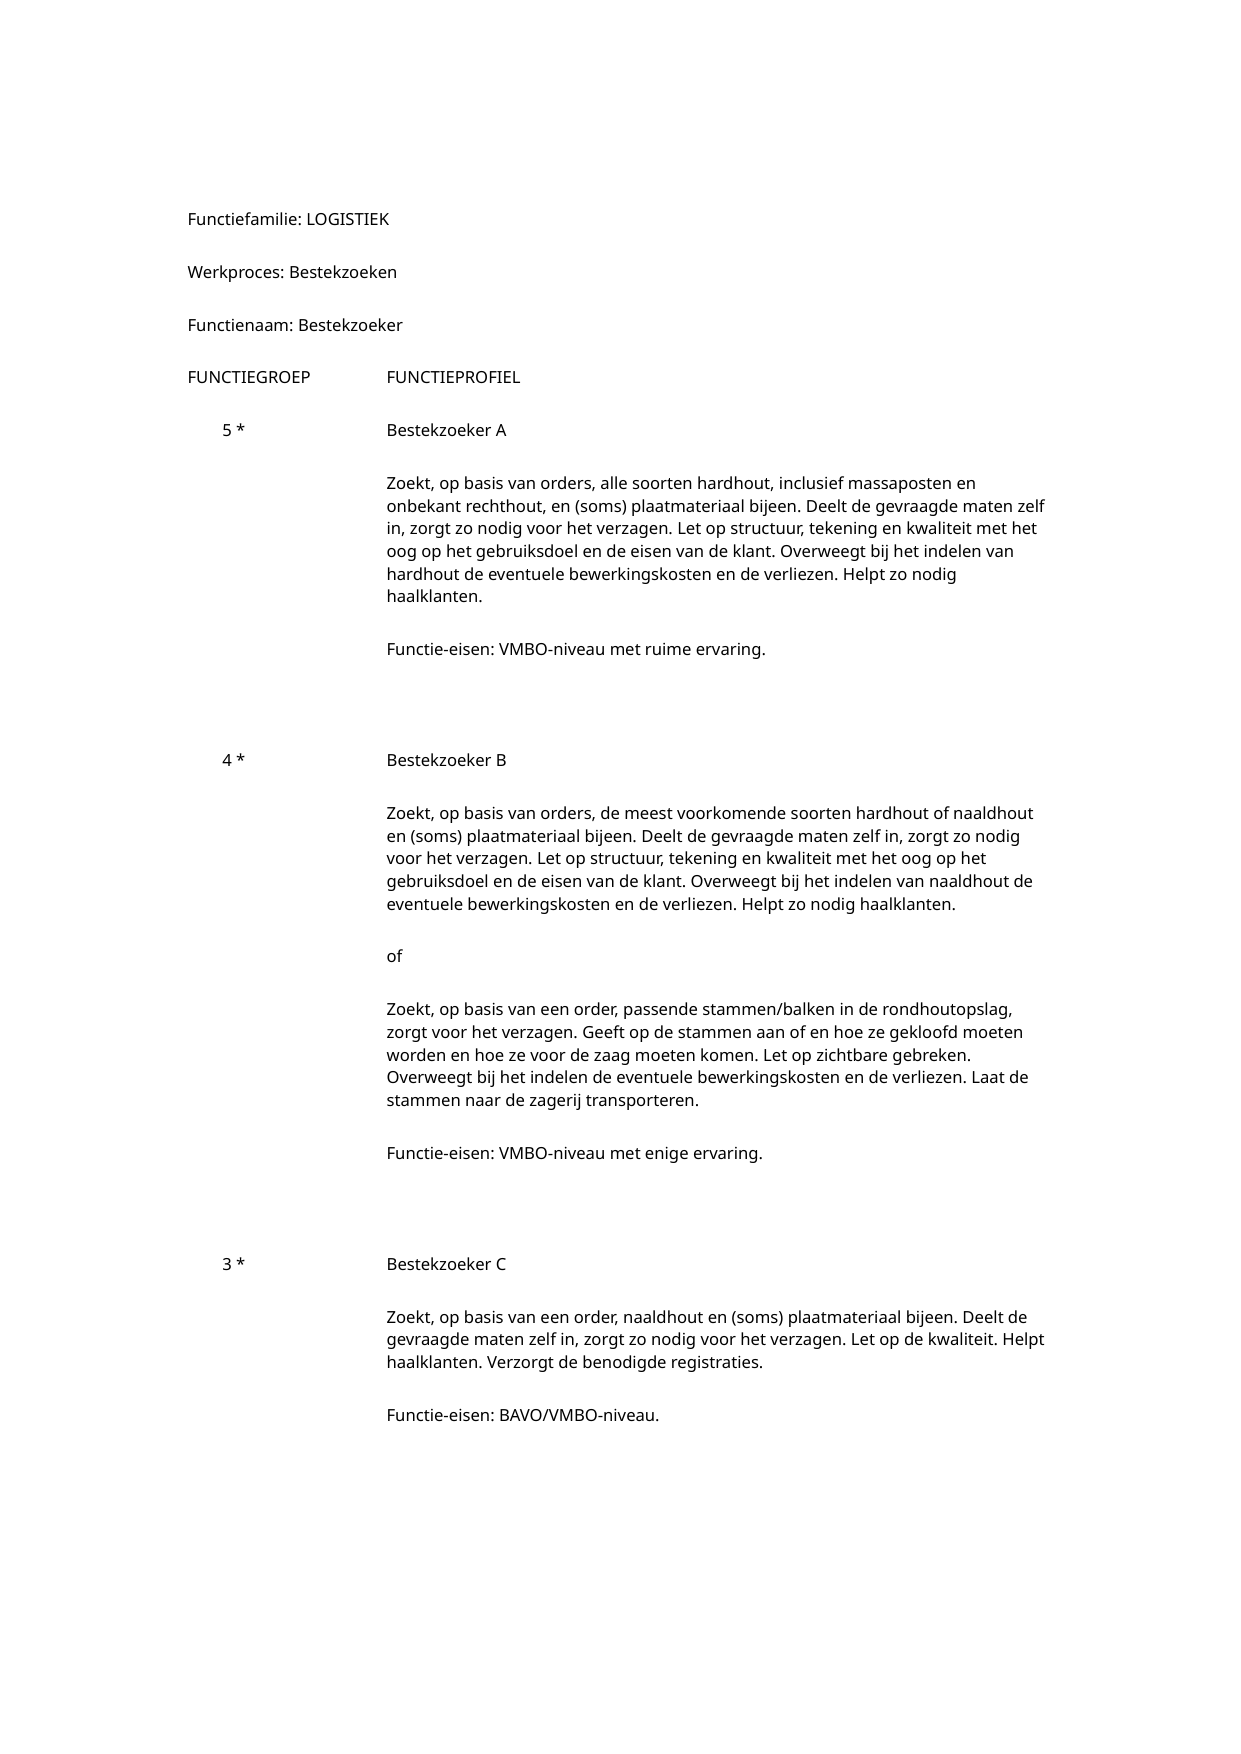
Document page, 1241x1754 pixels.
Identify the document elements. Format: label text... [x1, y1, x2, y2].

table_cell [188, 1253, 222, 1456]
table_cell FUNCTIEPROFIEL [386, 366, 1053, 419]
table_cell 3 * [222, 1253, 386, 1456]
table_cell Bestekzoeker B Zoekt, op basis van orders, de meest voorkomende soorten hardhout of naaldhout en (soms) plaatmateriaal bijeen. Deelt de gevraagde maten zelf in, zorgt zo nodig voor het verzagen. Let op structuur, tekening en kwaliteit met het oog op het gebruiksdoel en de eisen van de klant. Overweegt bij het indelen van naaldhout de eventuele bewerkingskosten en de verliezen. Helpt zo nodig haalklanten. of Zoekt, op basis van een order, passende stammen/balken in de rondhoutopslag, zorgt voor het verzagen. Geeft op de stammen aan of en hoe ze gekloofd moeten worden en hoe ze voor de zaag moeten komen. Let op zichtbare gebreken. Overweegt bij het indelen de eventuele bewerkingskosten en de verliezen. Laat de stammen naar de zagerij transporteren. Functie-eisen: VMBO-niveau met enige ervaring. [386, 749, 1053, 1194]
table_cell [386, 690, 1053, 749]
table_cell Bestekzoeker C Zoekt, op basis van een order, naaldhout en (soms) plaatmateriaal bijeen. Deelt de gevraagde maten zelf in, zorgt zo nodig voor het verzagen. Let op de kwaliteit. Helpt haalklanten. Verzorgt de benodigde registraties. Functie-eisen: BAVO/VMBO-niveau. [386, 1253, 1053, 1456]
table_cell [386, 1194, 1053, 1252]
table_cell 5 * [222, 419, 386, 690]
table_cell [222, 690, 386, 749]
table_cell FUNCTIEGROEP [188, 366, 386, 419]
table_cell [188, 1194, 222, 1252]
table_cell [222, 1194, 386, 1252]
table_cell Bestekzoeker A Zoekt, op basis van orders, alle soorten hardhout, inclusief massaposten en onbekant rechthout, en (soms) plaatmateriaal bijeen. Deelt de gevraagde maten zelf in, zorgt zo nodig voor het verzagen. Let op structuur, tekening en kwaliteit met het oog op het gebruiksdoel en de eisen van de klant. Overweegt bij het indelen van hardhout de eventuele bewerkingskosten en de verliezen. Helpt zo nodig haalklanten. Functie-eisen: VMBO-niveau met ruime ervaring. [386, 419, 1053, 690]
table_header Functiefamilie: LOGISTIEK Werkproces: Bestekzoeken Functienaam: Bestekzoeker [188, 208, 1053, 366]
table_cell [188, 690, 222, 749]
table_cell [188, 419, 222, 690]
table_cell 4 * [222, 749, 386, 1194]
table_cell [188, 749, 222, 1194]
